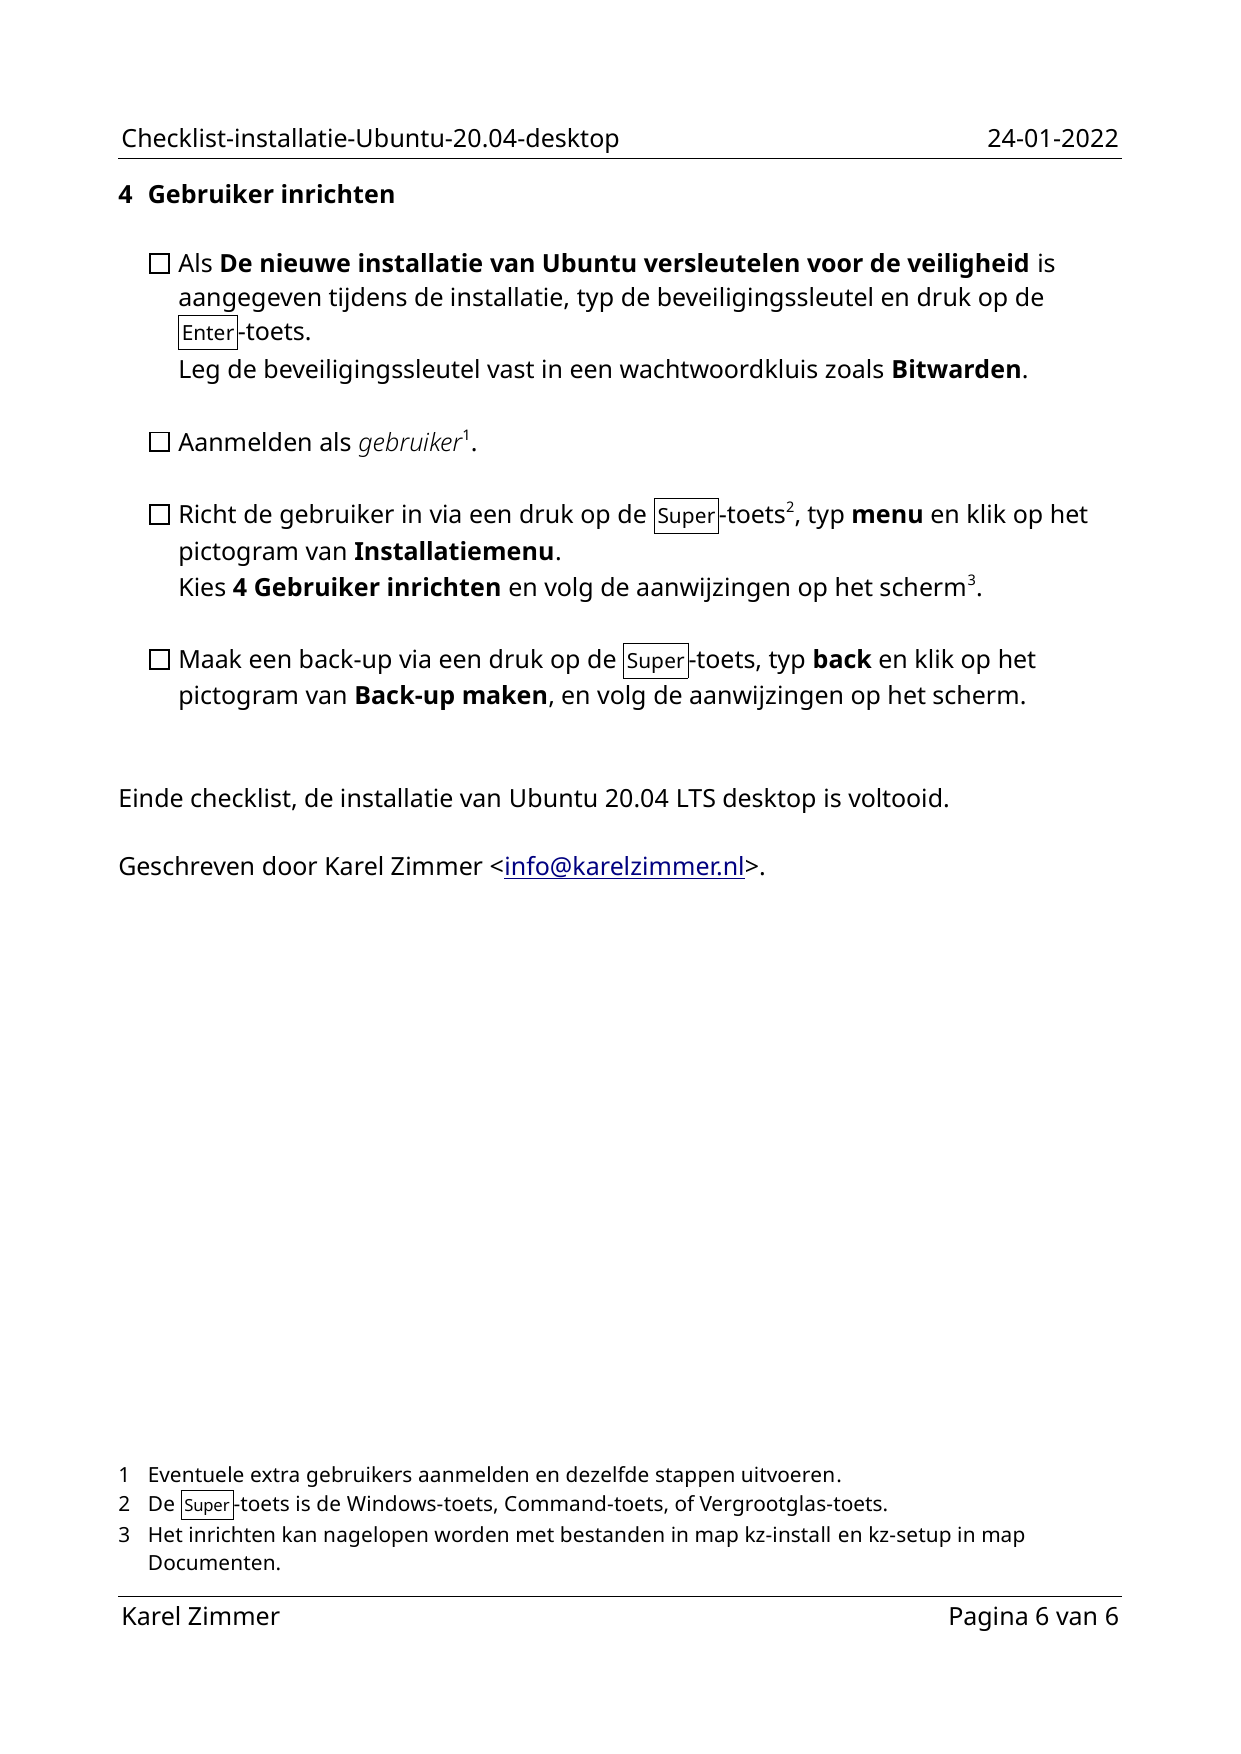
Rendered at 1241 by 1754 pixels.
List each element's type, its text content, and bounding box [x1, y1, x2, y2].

table_cell [141, 641, 177, 713]
table_header [141, 245, 177, 351]
table_cell [177, 460, 1122, 496]
list Gebruiker inrichten [118, 177, 1122, 211]
table_cell Kies 4 Gebruiker inrichten en volg de aanwijzingen op het scherm. [177, 569, 1122, 605]
table_cell [141, 388, 177, 424]
text Geschreven door Karel Zimmer <info@karelzimmer.nl>. [118, 849, 1122, 883]
table_cell [141, 424, 177, 460]
table_cell [177, 605, 1122, 641]
table_cell Aanmelden als gebruiker. [177, 424, 1122, 460]
table_cell Leg de beveiligingssleutel vast in een wachtwoordkluis zoals Bitwarden. [177, 351, 1122, 387]
table_cell [177, 388, 1122, 424]
table_cell [141, 460, 177, 496]
table_cell [141, 569, 177, 605]
table_header Als De nieuwe installatie van Ubuntu versleutelen voor de veiligheid is aangegeven tijdens de installatie, typ de beveiligingssleutel en druk op de Enter-toets. [177, 245, 1122, 351]
table_cell [141, 496, 177, 568]
table_cell Maak een back-up via een druk op de Super-toets, typ back en klik op het pictogram van Back-up maken, en volg de aanwijzingen op het scherm. [177, 641, 1122, 713]
table_cell Richt de gebruiker in via een druk op de Super-toets, typ menu en klik op het pictogram van Installatiemenu. [177, 496, 1122, 568]
table_cell [141, 351, 177, 387]
table_cell [141, 605, 177, 641]
text Einde checklist, de installatie van Ubuntu 20.04 LTS desktop is voltooid. [118, 781, 1122, 815]
